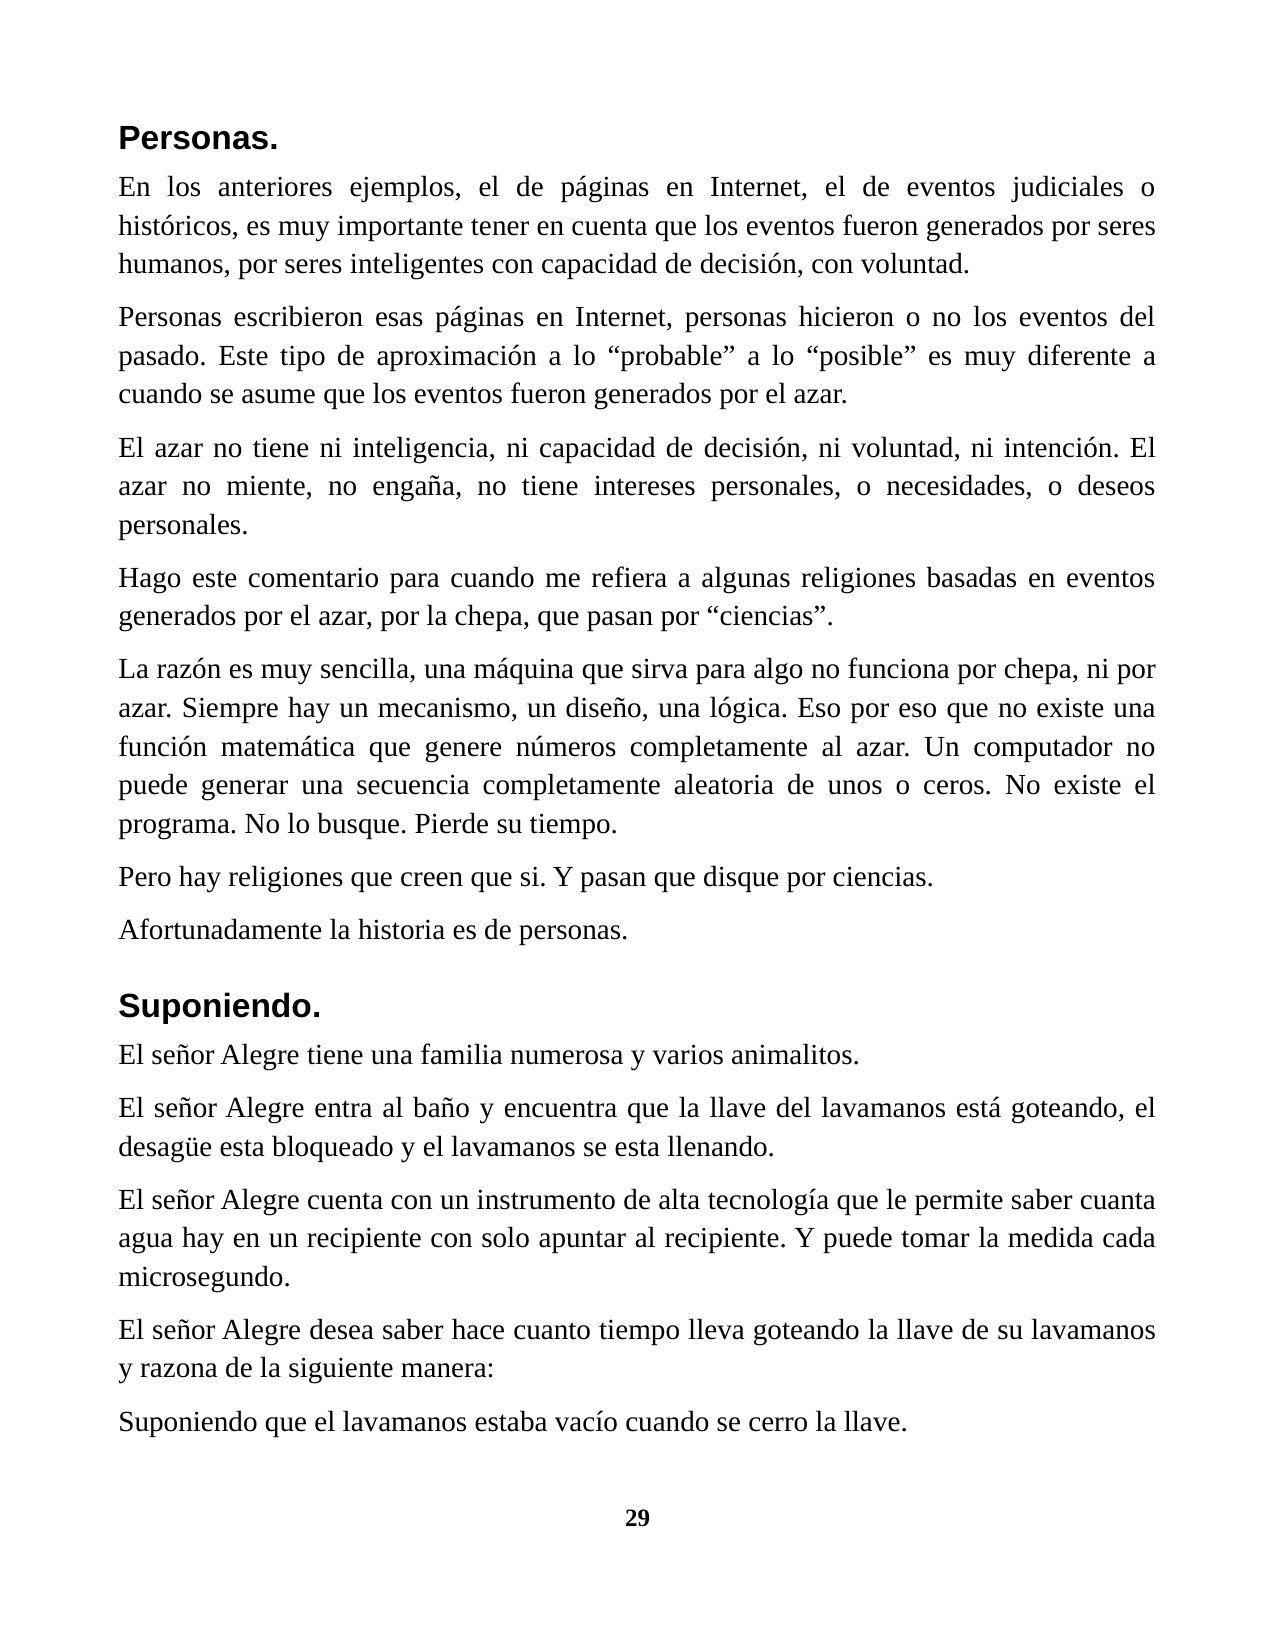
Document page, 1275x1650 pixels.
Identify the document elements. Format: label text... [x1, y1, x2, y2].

text El señor Alegre tiene una familia numerosa y varios animalitos. [118, 1037, 1157, 1071]
text El señor Alegre desea saber hace cuanto tiempo lleva goteando la llave de su lavamanos y razona de la siguiente manera: [118, 1312, 1157, 1384]
text El señor Alegre entra al baño y encuentra que la llave del lavamanos está goteando, el desagüe esta bloqueado y el lavamanos se esta llenando. [118, 1090, 1157, 1162]
subtitle Personas. [118, 118, 1157, 157]
text En los anteriores ejemplos, el de páginas en Internet, el de eventos judiciales o históricos, es muy importante tener en cuenta que los eventos fueron generados por seres humanos, por seres inteligentes con capacidad de decisión, con voluntad. [118, 169, 1157, 280]
text Personas escribieron esas páginas en Internet, personas hicieron o no los eventos del pasado. Este tipo de aproximación a lo “probable” a lo “posible” es muy diferente a cuando se asume que los eventos fueron generados por el azar. [118, 299, 1157, 410]
subtitle Suponiendo. [118, 986, 1157, 1024]
text La razón es muy sencilla, una máquina que sirva para algo no funciona por chepa, ni por azar. Siempre hay un mecanismo, un diseño, una lógica. Eso por eso que no existe una función matemática que genere números completamente al azar. Un computador no puede generar una secuencia completamente aleatoria de unos o ceros. No existe el programa. No lo busque. Pierde su tiempo. [118, 652, 1157, 839]
text Afortunadamente la historia es de personas. [118, 912, 1157, 946]
text Pero hay religiones que creen que si. Y pasan que disque por ciencias. [118, 859, 1157, 892]
text Hago este comentario para cuando me refiera a algunas religiones basadas en eventos generados por el azar, por la chepa, que pasan por “ciencias”. [118, 560, 1157, 632]
text Suponiendo que el lavamanos estaba vacío cuando se cerro la llave. [118, 1404, 1157, 1437]
text El azar no tiene ni inteligencia, ni capacidad de decisión, ni voluntad, ni intención. El azar no miente, no engaña, no tiene intereses personales, o necesidades, o deseos personales. [118, 430, 1157, 540]
text El señor Alegre cuenta con un instrumento de alta tecnología que le permite saber cuanta agua hay en un recipiente con solo apuntar al recipiente. Y puede tomar la medida cada microsegundo. [118, 1182, 1157, 1292]
